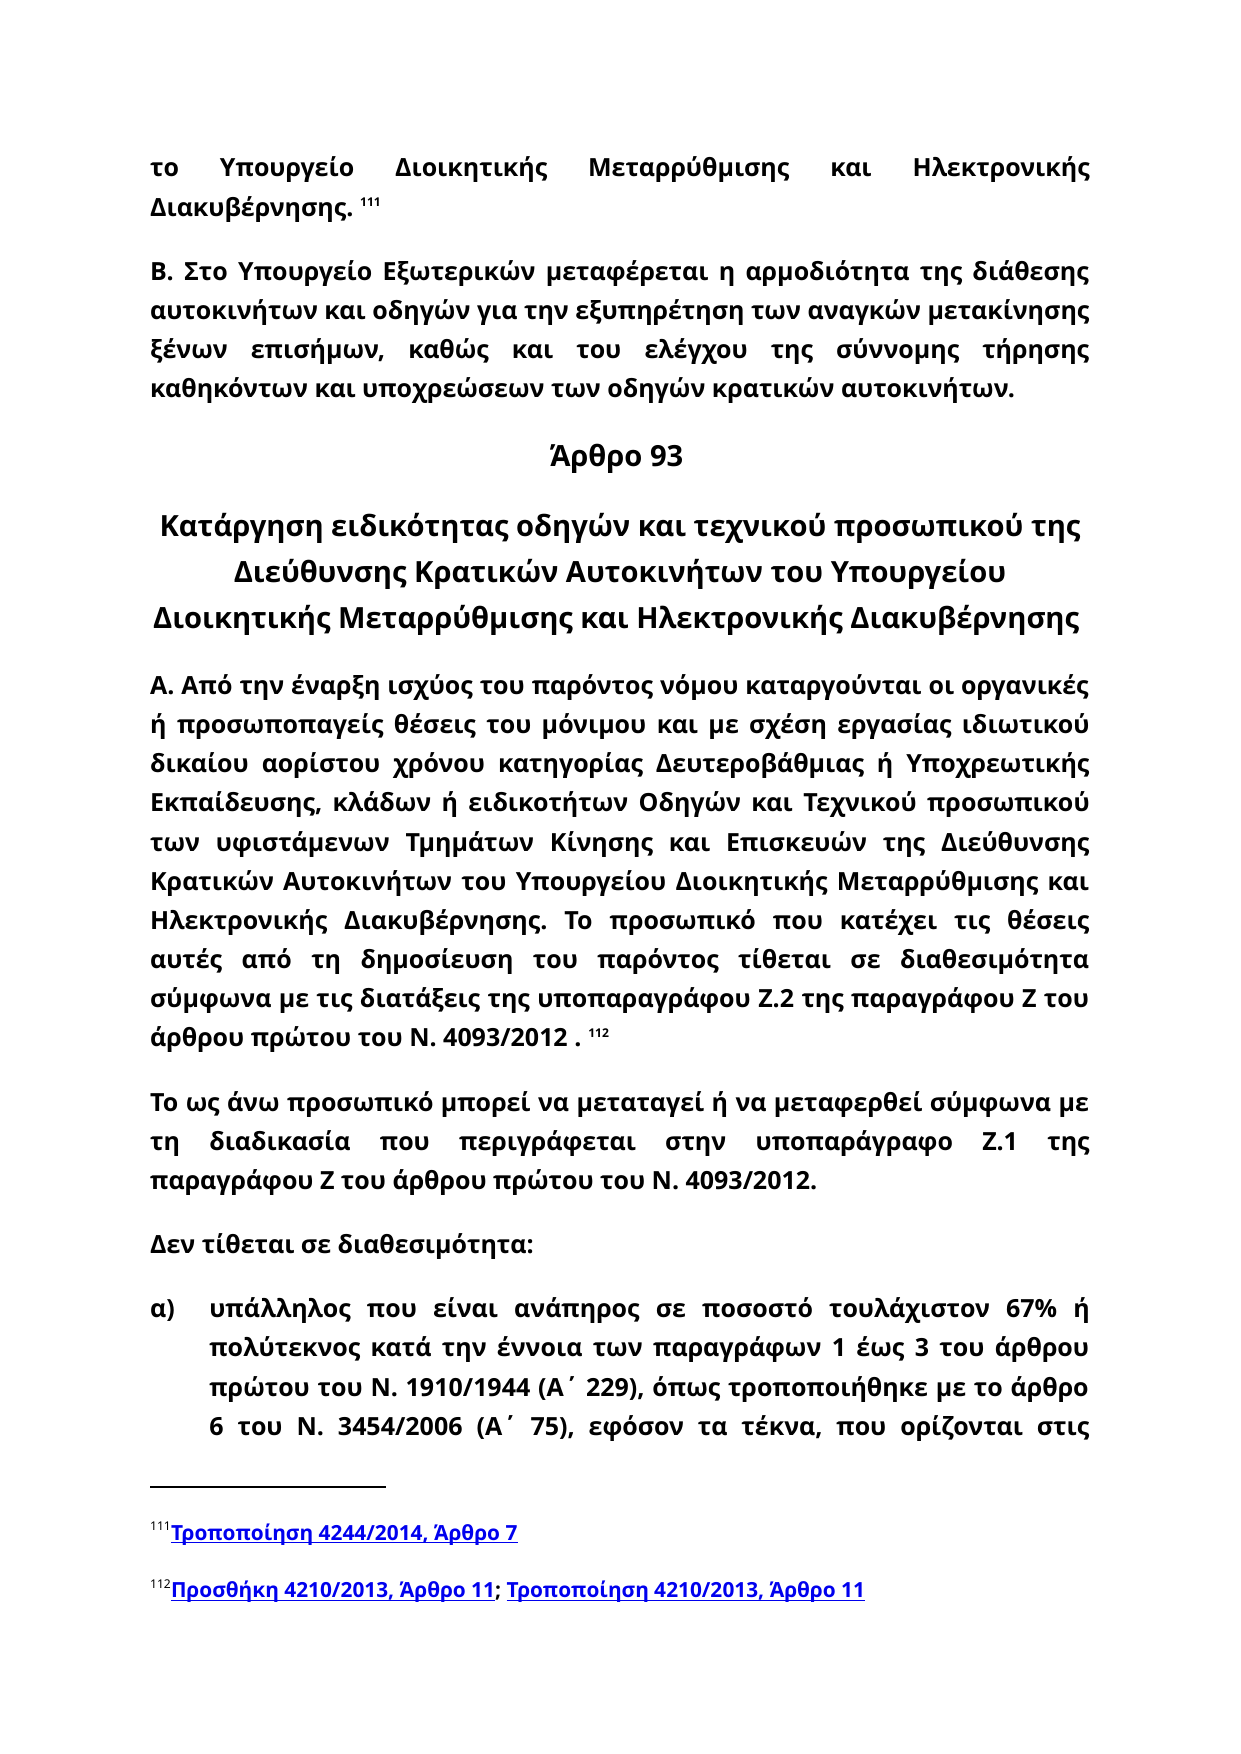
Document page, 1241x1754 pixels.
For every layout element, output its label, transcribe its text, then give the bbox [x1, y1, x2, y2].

text Τροποποίηση 4244/2014, Άρθρο 7 [150, 1518, 1090, 1546]
text το Υπουργείο Διοικητικής Μεταρρύθμισης και Ηλεκτρονικής Διακυβέρνησης. [150, 150, 1090, 223]
text Προσθήκη 4210/2013, Άρθρο 11; Τροποποίηση 4210/2013, Άρθρο 11 [150, 1576, 1090, 1604]
text Δεν τίθεται σε διαθεσιμότητα: [150, 1227, 1090, 1261]
subtitle Άρθρο 93 [150, 435, 1090, 475]
subtitle Κατάργηση ειδικότητας οδηγών και τεχνικού προσωπικού της Διεύθυνσης Κρατικών Αυτοκινήτων του Υπουργείου Διοικητικής Μεταρρύθμισης και Ηλεκτρονικής Διακυβέρνησης [150, 506, 1090, 637]
text Α. Από την έναρξη ισχύος του παρόντος νόμου καταργούνται οι οργανικές ή προσωποπαγείς θέσεις του μόνιμου και με σχέση εργασίας ιδιωτικού δικαίου αορίστου χρόνου κατηγορίας Δευτεροβάθμιας ή Υποχρεωτικής Εκπαίδευσης, κλάδων ή ειδικοτήτων Οδηγών και Τεχνικού προσωπικού των υφιστάμενων Τμημάτων Κίνησης και Επισκευών της Διεύθυνσης Κρατικών Αυτοκινήτων του Υπουργείου Διοικητικής Μεταρρύθμισης και Ηλεκτρονικής Διακυβέρνησης. Το προσωπικό που κατέχει τις θέσεις αυτές από τη δημοσίευση του παρόντος τίθεται σε διαθεσιμότητα σύμφωνα με τις διατάξεις της υποπαραγράφου Ζ.2 της παραγράφου Ζ του άρθρου πρώτου του Ν. 4093/2012 . [150, 667, 1090, 1054]
text Το ως άνω προσωπικό μπορεί να μεταταγεί ή να μεταφερθεί σύμφωνα με τη διαδικασία που περιγράφεται στην υποπαράγραφο Ζ.1 της παραγράφου Ζ του άρθρου πρώτου του Ν. 4093/2012. [150, 1084, 1090, 1197]
text Β. Στο Υπουργείο Εξωτερικών μεταφέρεται η αρμοδιότητα της διάθεσης αυτοκινήτων και οδηγών για την εξυπηρέτηση των αναγκών μετακίνησης ξένων επισήμων, καθώς και του ελέγχου της σύννομης τήρησης καθηκόντων και υποχρεώσεων των οδηγών κρατικών αυτοκινήτων. [150, 253, 1090, 405]
list α) υπάλληλος που είναι ανάπηρος σε ποσοστό τουλάχιστον 67% ή πολύτεκνος κατά την έννοια των παραγράφων 1 έως 3 του άρθρου πρώτου του Ν. 1910/1944 (Α΄ 229), όπως τροποποιήθηκε με το άρθρο 6 του Ν. 3454/2006 (Α΄ 75), εφόσον τα τέκνα, που ορίζονται στις [150, 1291, 1090, 1442]
